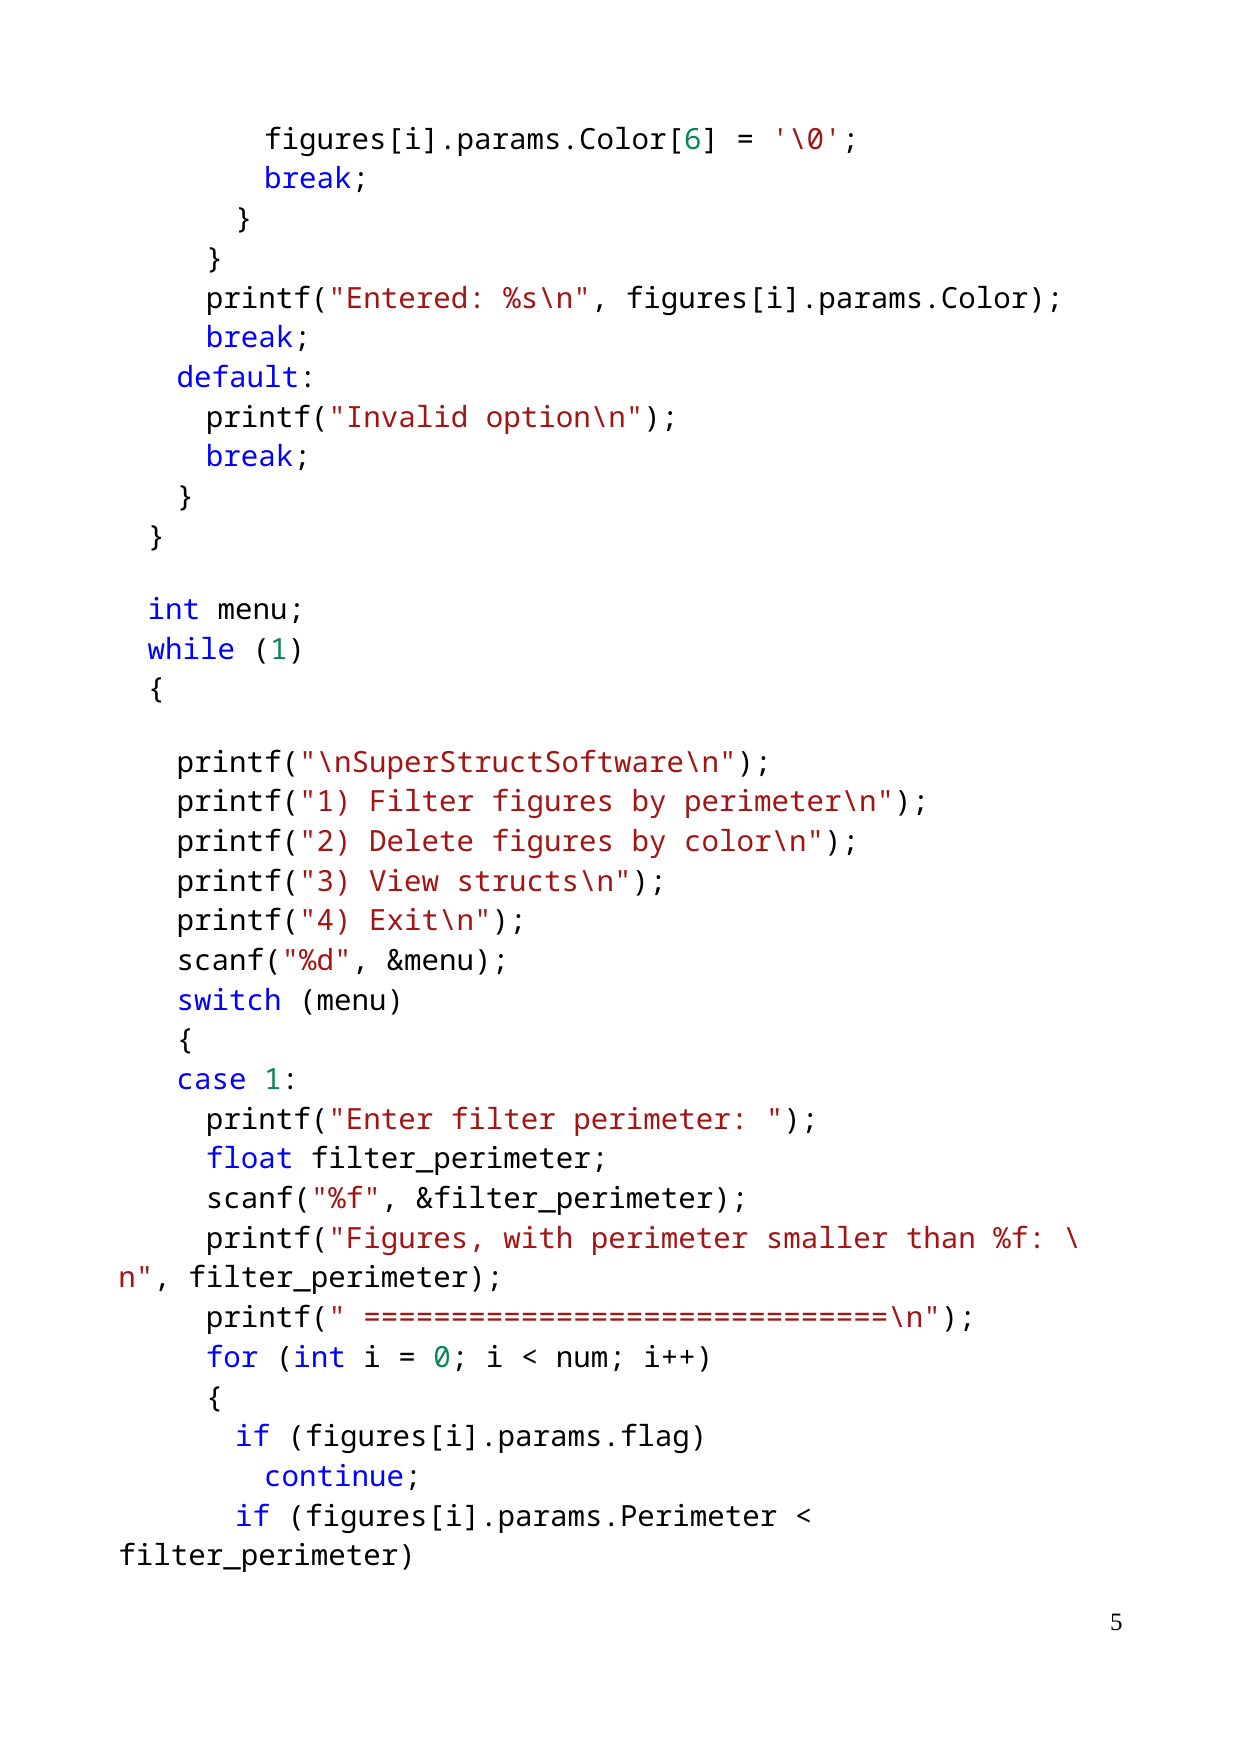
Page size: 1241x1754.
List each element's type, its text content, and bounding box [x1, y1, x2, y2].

text { [118, 1376, 1122, 1416]
text printf("\nSuperStructSoftware\n"); [118, 741, 1122, 781]
text printf("Invalid option\n"); [118, 396, 1122, 436]
text scanf("%d", &menu); [118, 939, 1122, 979]
text break; [118, 317, 1122, 356]
text printf("3) View structs\n"); [118, 860, 1122, 899]
text break; [118, 158, 1122, 197]
text continue; [118, 1455, 1122, 1495]
text scanf("%f", &filter_perimeter); [118, 1177, 1122, 1217]
text } [118, 237, 1122, 277]
text printf("Figures, with perimeter smaller than %f: \n", filter_perimeter); [118, 1217, 1122, 1296]
text while (1) [118, 628, 1122, 668]
text printf("Entered: %s\n", figures[i].params.Color); [118, 277, 1122, 317]
text float filter_perimeter; [118, 1138, 1122, 1177]
text printf("2) Delete figures by color\n"); [118, 820, 1122, 860]
text break; [118, 436, 1122, 475]
text for (int i = 0; i < num; i++) [118, 1336, 1122, 1376]
text printf("1) Filter figures by perimeter\n"); [118, 781, 1122, 820]
text case 1: [118, 1058, 1122, 1098]
text if (figures[i].params.Perimeter < filter_perimeter) [118, 1495, 1122, 1574]
text printf(" ==============================\n"); [118, 1296, 1122, 1336]
text if (figures[i].params.flag) [118, 1416, 1122, 1455]
text default: [118, 356, 1122, 396]
text } [118, 475, 1122, 515]
text printf("Enter filter perimeter: "); [118, 1098, 1122, 1138]
text int menu; [118, 588, 1122, 628]
text } [118, 515, 1122, 555]
text switch (menu) [118, 979, 1122, 1019]
text printf("4) Exit\n"); [118, 899, 1122, 939]
text { [118, 668, 1122, 707]
text { [118, 1019, 1122, 1058]
text figures[i].params.Color[6] = '\0'; [118, 118, 1122, 158]
text } [118, 197, 1122, 237]
